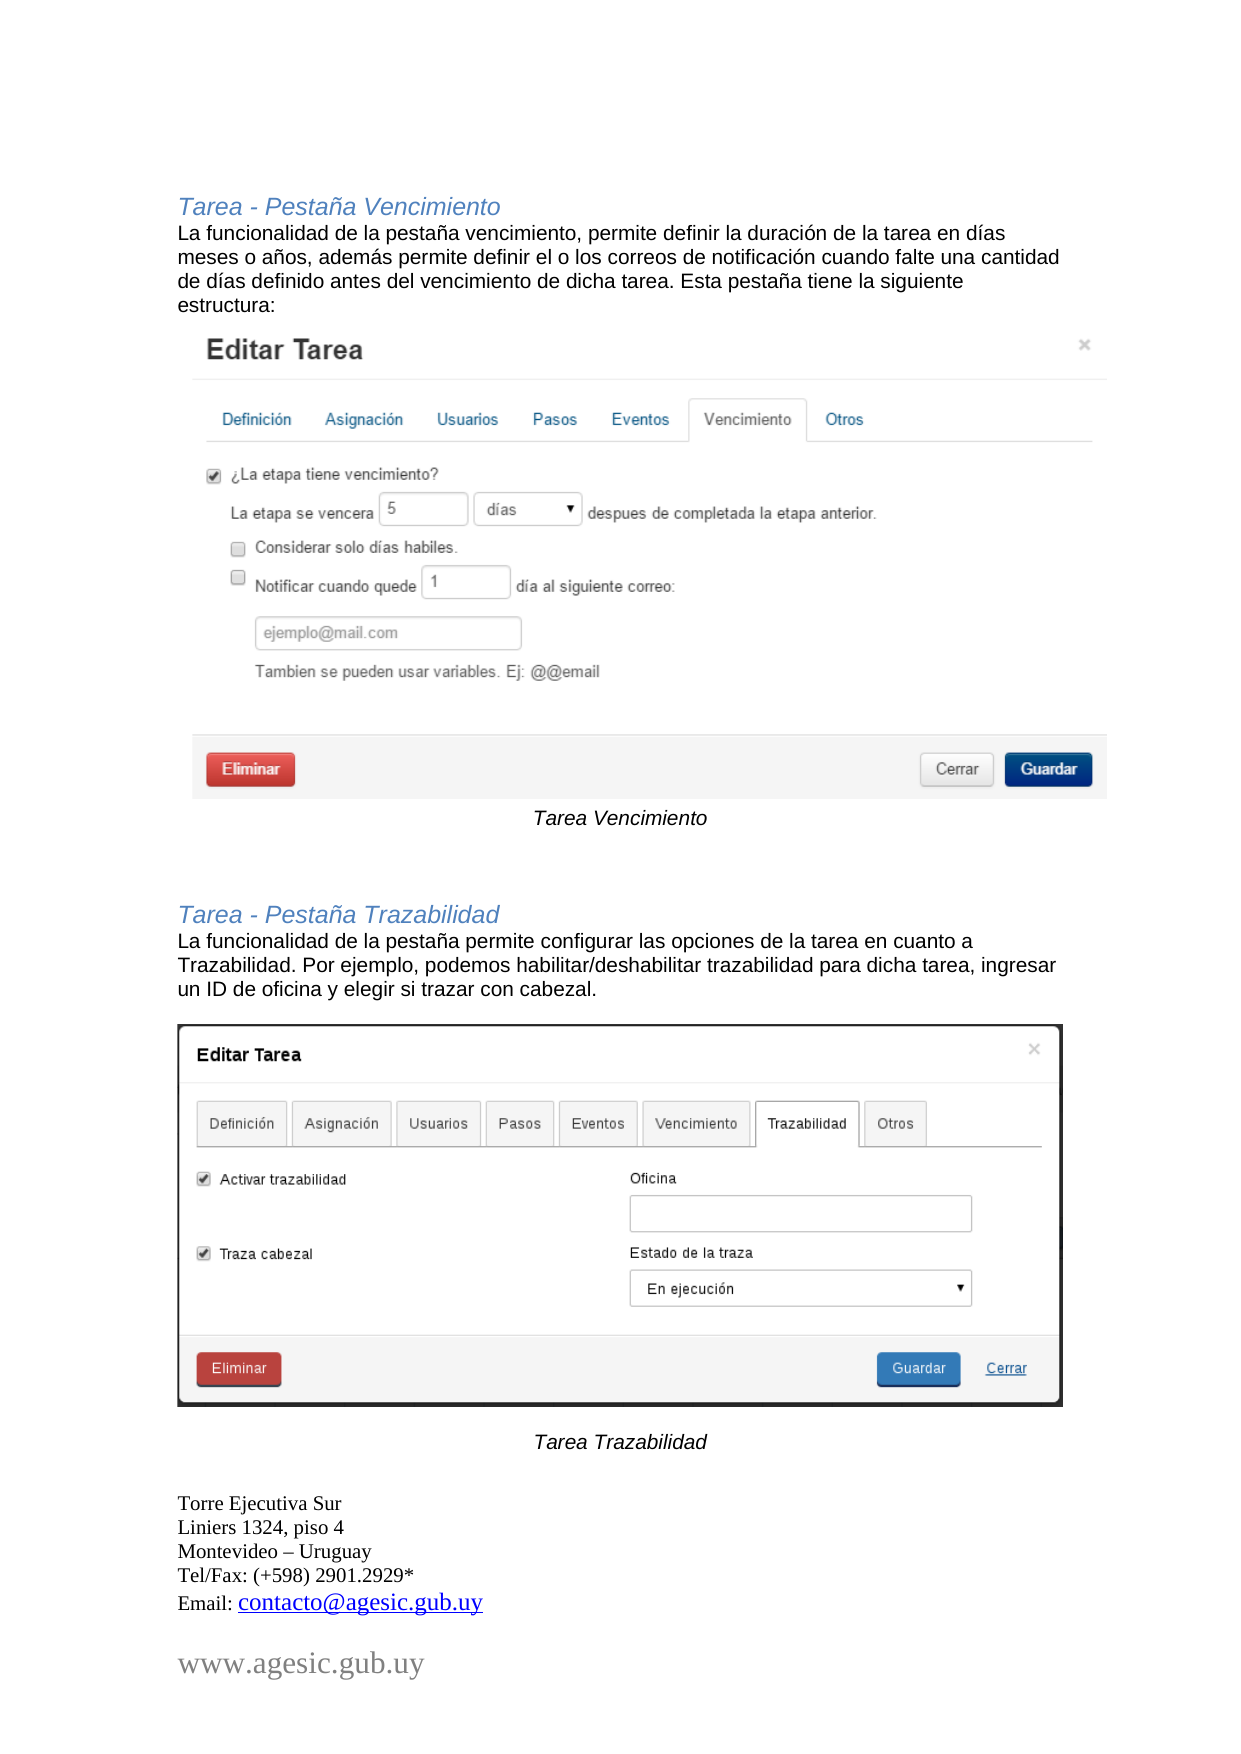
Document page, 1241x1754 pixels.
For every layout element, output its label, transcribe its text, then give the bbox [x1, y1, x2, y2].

subtitle Tarea - Pestaña Vencimiento [177, 192, 1063, 221]
text Tarea Vencimiento [177, 806, 1063, 830]
subtitle Tarea - Pestaña Trazabilidad [177, 900, 1063, 929]
picture [192, 324, 1107, 799]
text Tarea Trazabilidad [177, 1430, 1063, 1454]
text La funcionalidad de la pestaña permite configurar las opciones de la tarea en cuanto a Trazabilidad. Por ejemplo, podemos habilitar/deshabilitar trazabilidad para dicha tarea, ingresar un ID de oficina y elegir si trazar con cabezal. [177, 929, 1063, 1001]
picture [177, 1024, 1063, 1407]
text La funcionalidad de la pestaña vencimiento, permite definir la duración de la tarea en días meses o años, además permite definir el o los correos de notificación cuando falte una cantidad de días definido antes del vencimiento de dicha tarea. Esta pestaña tiene la siguiente estructura: [177, 221, 1063, 317]
